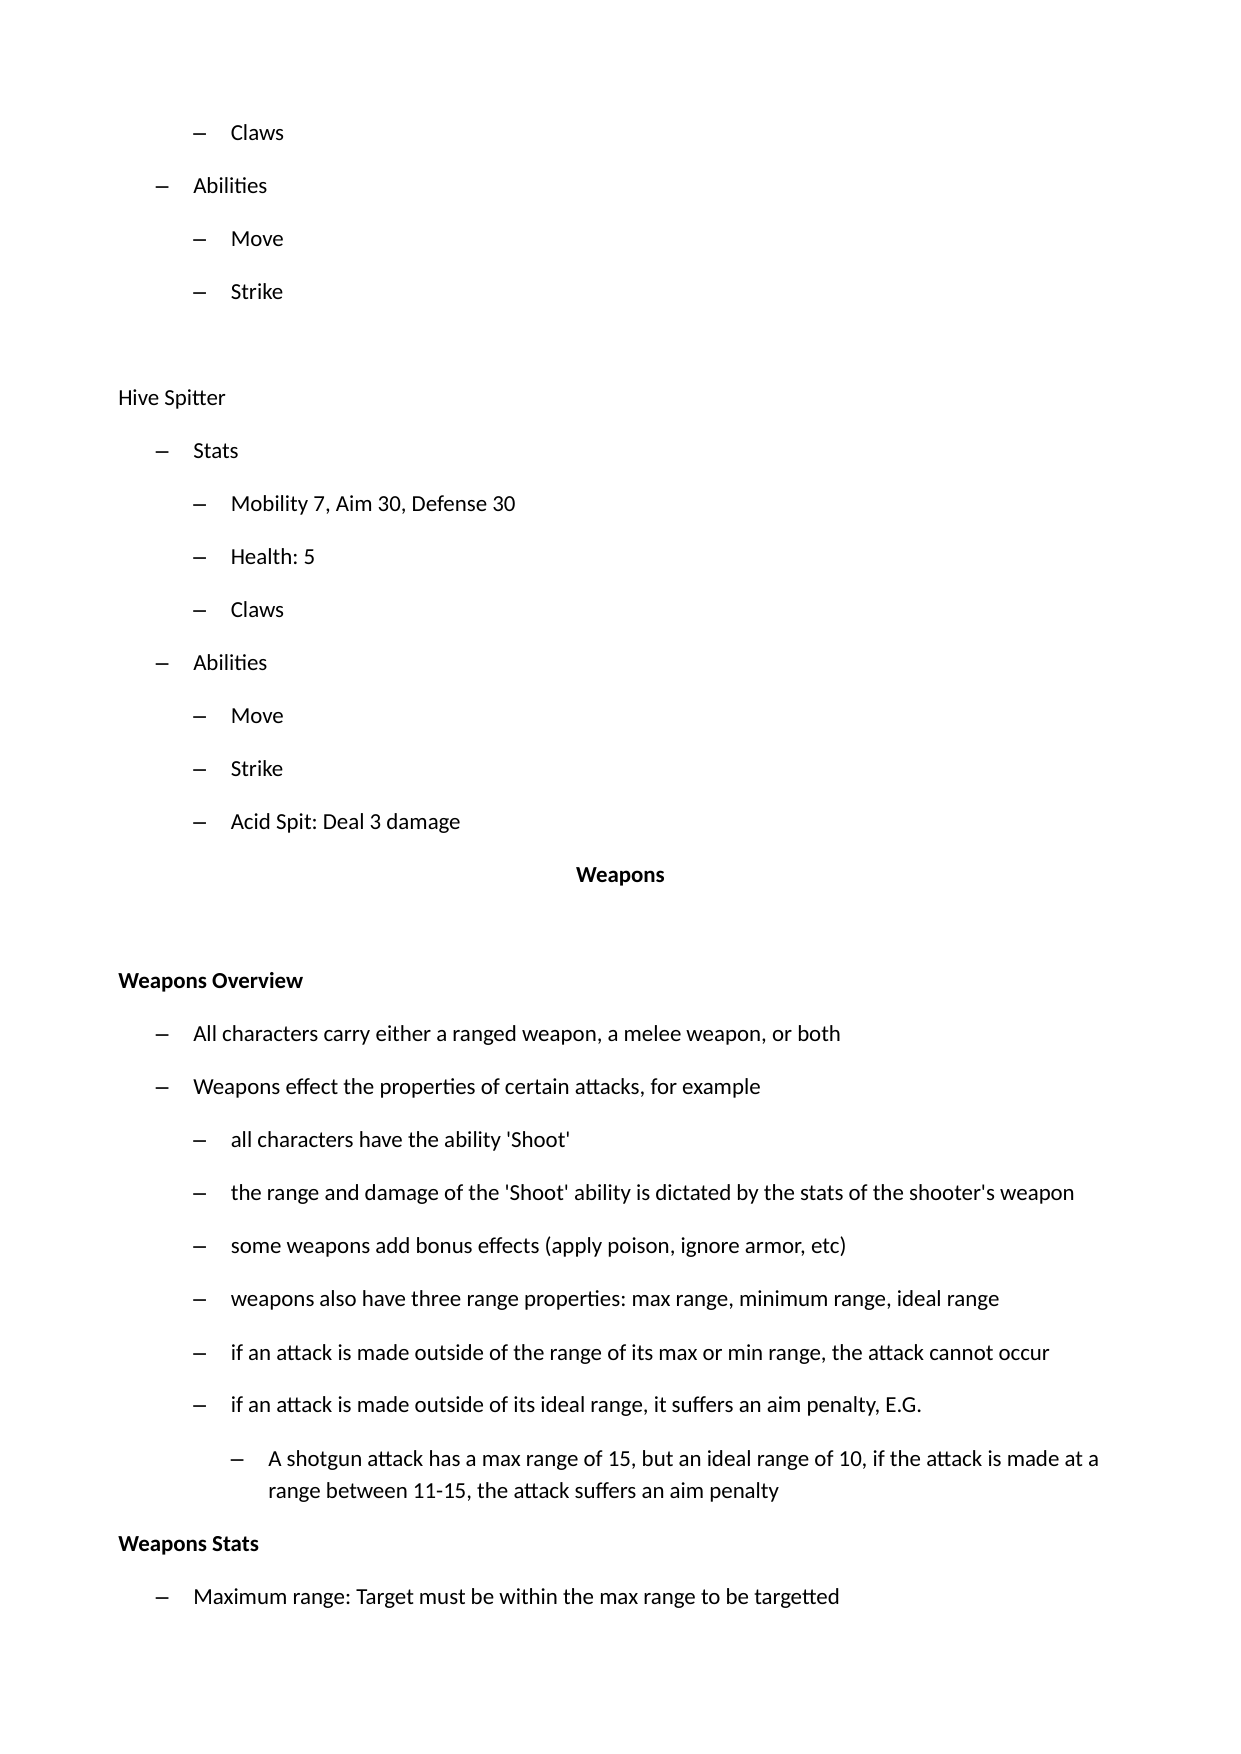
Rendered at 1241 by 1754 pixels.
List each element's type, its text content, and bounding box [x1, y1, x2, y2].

list Strike [193, 754, 1122, 782]
list Maximum range: Target must be within the max range to be targetted [156, 1582, 1122, 1610]
list some weapons add bonus effects (apply poison, ignore armor, etc) [193, 1232, 1122, 1259]
list the range and damage of the 'Shoot' ability is dictated by the stats of the shooter's weapon [193, 1178, 1122, 1207]
text Hive Spitter [118, 383, 1122, 411]
list Stats [156, 436, 1122, 464]
list weapons also have three range properties: max range, minimum range, ideal range [193, 1284, 1122, 1313]
list if an attack is made outside of its ideal range, it suffers an aim penalty, E.G. [193, 1391, 1122, 1419]
list Mobility 7, Aim 30, Defense 30 [193, 489, 1122, 517]
text Weapons Overview [118, 966, 1122, 994]
list Acid Spit: Deal 3 damage [193, 807, 1122, 835]
list Move [193, 701, 1122, 729]
list all characters have the ability 'Shoot' [193, 1126, 1122, 1153]
list Abilities [156, 648, 1122, 676]
list A shotgun attack has a max range of 15, but an ideal range of 10, if the attack is made at a range between 11-15, the attack suffers an aim penalty [231, 1444, 1122, 1504]
list Move [193, 224, 1122, 252]
list Strike [193, 277, 1122, 305]
list Claws [193, 118, 1122, 146]
list if an attack is made outside of the range of its max or min range, the attack cannot occur [193, 1338, 1122, 1366]
list All characters carry either a ranged weapon, a melee weapon, or both [156, 1019, 1122, 1047]
list Abilities [156, 171, 1122, 199]
list Weapons effect the properties of certain attacks, for example [156, 1072, 1122, 1101]
text Weapons [118, 860, 1122, 888]
text Weapons Stats [118, 1529, 1122, 1557]
list Claws [193, 595, 1122, 623]
list Health: 5 [193, 542, 1122, 570]
